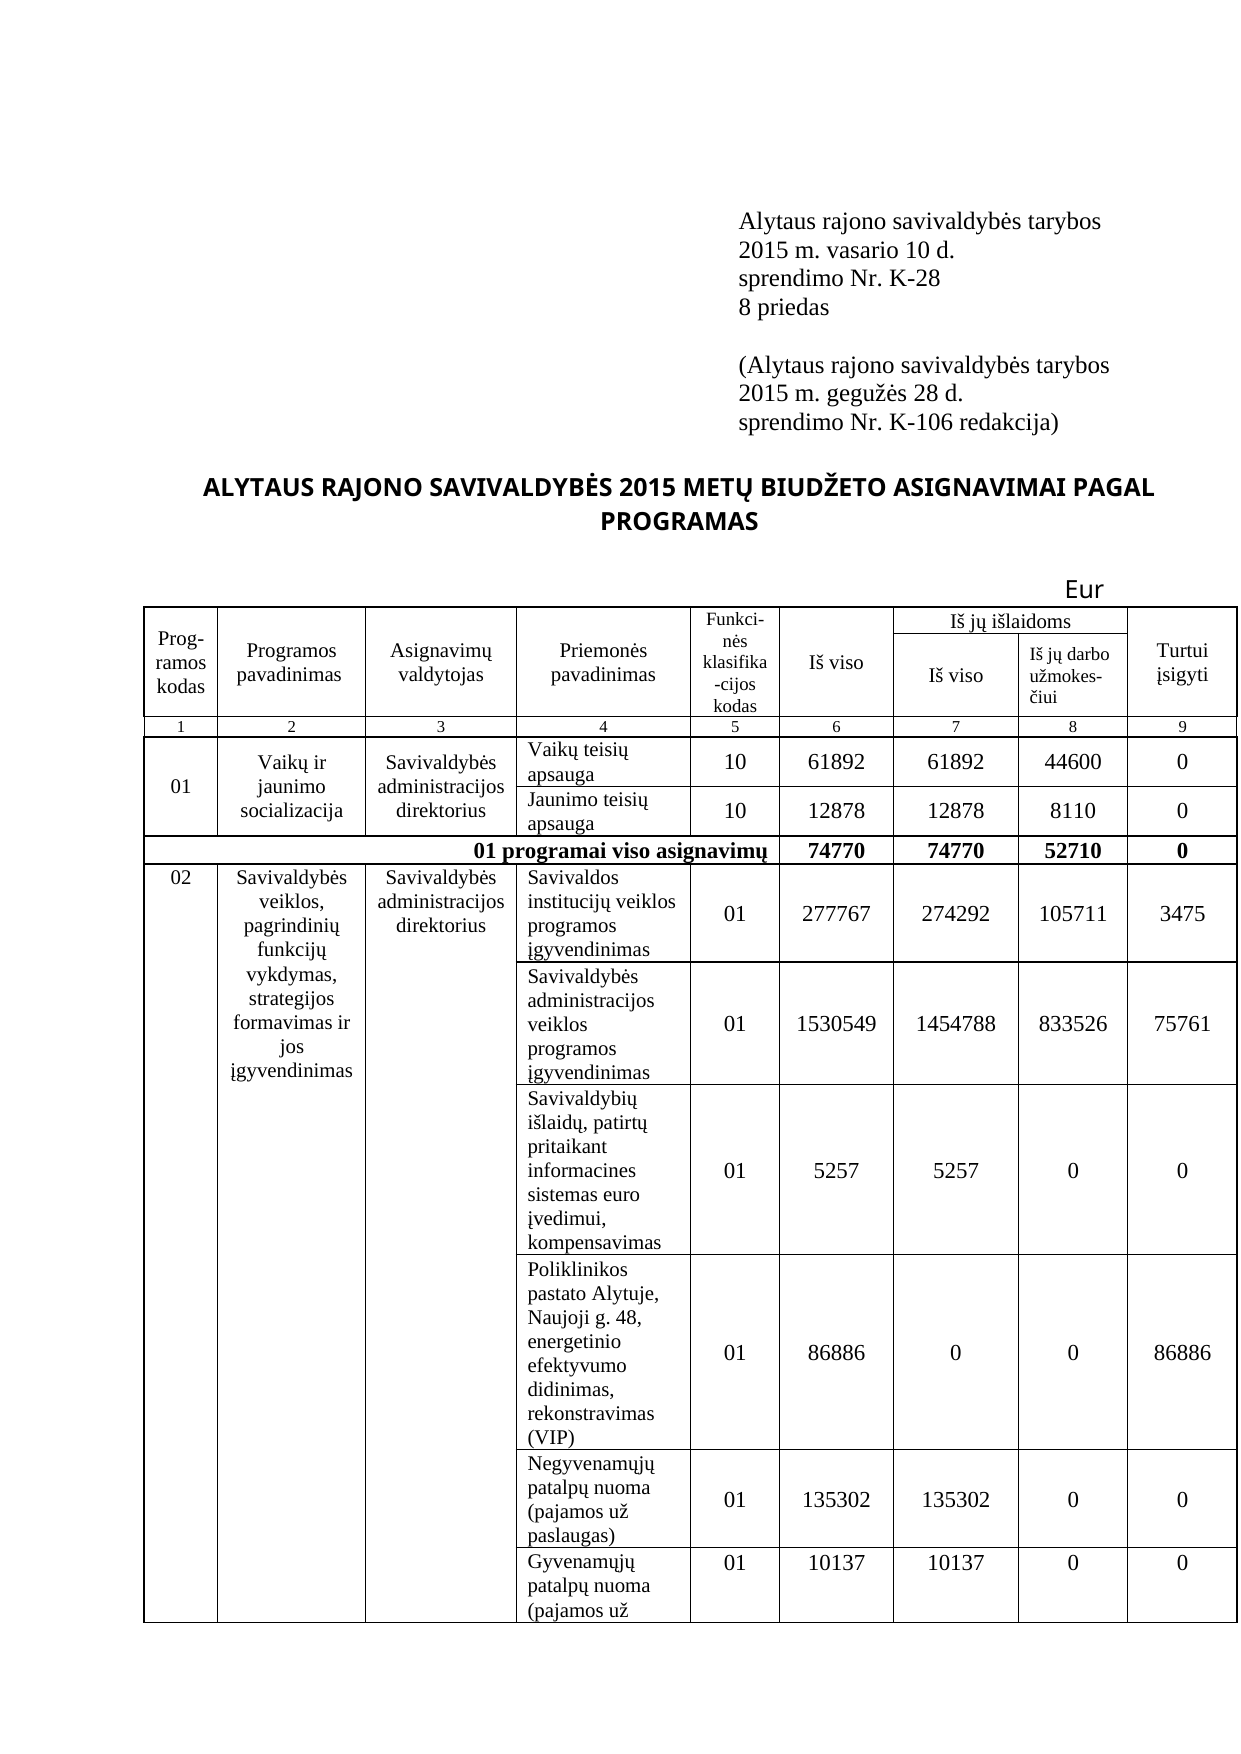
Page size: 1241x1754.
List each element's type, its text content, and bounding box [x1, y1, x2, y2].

table_cell 01 [691, 1450, 779, 1547]
table_cell 1530549 [780, 963, 893, 1084]
table_header Programos pavadinimas [218, 608, 365, 716]
table_cell 4 [517, 717, 690, 736]
table_cell Savivaldybės administracijos veiklos programos įgyvendinimas [517, 963, 690, 1084]
text sprendimo Nr. K-28 [177, 263, 1181, 292]
table_cell Savivaldybės administracijos direktorius [366, 738, 516, 835]
table_header Priemonės pavadinimas [517, 608, 690, 716]
table_header Prog-ramos kodas [145, 608, 217, 716]
table_cell 01 [145, 738, 217, 835]
text (Alytaus rajono savivaldybės tarybos [177, 350, 1181, 378]
table_cell Vaikų ir jaunimo socializacija [218, 738, 365, 835]
table_cell Savivaldybių išlaidų, patirtų pritaikant informacines sistemas euro įvedimui, kompensavimas [517, 1085, 690, 1254]
table_header Asignavimų valdytojas [366, 608, 516, 716]
table_cell 2 [218, 717, 365, 736]
table_cell 833526 [1019, 963, 1127, 1084]
table_cell 0 [1019, 1450, 1127, 1547]
table_cell 6 [780, 717, 893, 736]
table_cell 61892 [894, 738, 1018, 786]
table_header Turtui įsigyti [1128, 608, 1236, 716]
table_cell Negyvenamųjų patalpų nuoma (pajamos už paslaugas) [517, 1450, 690, 1547]
table_cell 0 [1128, 837, 1236, 863]
table_cell 0 [1128, 1085, 1236, 1254]
table_cell 0 [1019, 1085, 1127, 1254]
text ALYTAUS RAJONO SAVIVALDYBĖS 2015 METŲ BIUDŽETO ASIGNAVIMAI PAGAL PROGRAMAS [177, 470, 1181, 538]
table_cell 0 [1128, 1548, 1236, 1622]
table_cell 12878 [894, 787, 1018, 835]
table_cell 3475 [1128, 865, 1236, 961]
table_cell Vaikų teisių apsauga [517, 738, 690, 786]
table_cell 0 [1128, 1450, 1236, 1547]
text sprendimo Nr. K-106 redakcija) [177, 407, 1181, 436]
table_cell 01 [691, 865, 779, 961]
table_cell 135302 [780, 1450, 893, 1547]
table_cell 75761 [1128, 963, 1236, 1084]
table_cell 10137 [894, 1548, 1018, 1622]
table_cell 01 [691, 1085, 779, 1254]
table_cell Jaunimo teisių apsauga [517, 787, 690, 835]
table_cell 86886 [780, 1255, 893, 1449]
table_cell 10 [691, 787, 779, 835]
table_cell 135302 [894, 1450, 1018, 1547]
text 8 priedas [738, 292, 1181, 321]
table_cell 02 [145, 865, 217, 1622]
table_cell Poliklinikos pastato Alytuje, Naujoji g. 48, energetinio efektyvumo didinimas, rekonstravimas (VIP) [517, 1255, 690, 1449]
table_cell 52710 [1019, 837, 1127, 863]
table_cell Savivaldos institucijų veiklos programos įgyvendinimas [517, 865, 690, 961]
table_cell 1454788 [894, 963, 1018, 1084]
table_cell 5 [691, 717, 779, 736]
table_cell 5257 [780, 1085, 893, 1254]
table_header Iš jų išlaidoms [894, 608, 1127, 633]
table_cell 277767 [780, 865, 893, 961]
table_cell 10137 [780, 1548, 893, 1622]
text 2015 m. gegužės 28 d. [177, 378, 1181, 407]
table_cell 0 [1019, 1548, 1127, 1622]
table_cell 01 programai viso asignavimų [145, 837, 779, 863]
table_cell Iš viso [894, 634, 1018, 716]
table_cell 01 [691, 1548, 779, 1622]
text 2015 m. vasario 10 d. [177, 235, 1181, 263]
table_cell 9 [1128, 717, 1236, 736]
table_cell Savivaldybės administracijos direktorius [366, 865, 516, 1622]
table_cell 3 [366, 717, 516, 736]
table_cell 10 [691, 738, 779, 786]
table_cell Iš jų darbo užmokes-čiui [1019, 634, 1127, 716]
table_cell 8 [1019, 717, 1127, 736]
table_cell 0 [1128, 738, 1236, 786]
text Eur [852, 572, 1181, 606]
table_cell 274292 [894, 865, 1018, 961]
table_cell 12878 [780, 787, 893, 835]
table_cell 8110 [1019, 787, 1127, 835]
table_cell Savivaldybės veiklos, pagrindinių funkcijų vykdymas, strategijos formavimas ir jos įgyvendinimas [218, 865, 365, 1622]
table_cell 0 [894, 1255, 1018, 1449]
table_cell 74770 [780, 837, 893, 863]
table_cell 01 [691, 963, 779, 1084]
table_cell 1 [145, 717, 217, 736]
text Alytaus rajono savivaldybės tarybos [177, 206, 1181, 235]
table_cell 74770 [894, 837, 1018, 863]
table_header Funkci-nės klasifika-cijos kodas [691, 608, 779, 716]
table_cell 01 [691, 1255, 779, 1449]
table_cell 0 [1019, 1255, 1127, 1449]
table_cell 44600 [1019, 738, 1127, 786]
table_cell 86886 [1128, 1255, 1236, 1449]
table_cell 7 [894, 717, 1018, 736]
table_cell 105711 [1019, 865, 1127, 961]
table_cell 5257 [894, 1085, 1018, 1254]
table_cell 61892 [780, 738, 893, 786]
table_cell Gyvenamųjų patalpų nuoma (pajamos už [517, 1548, 690, 1622]
table_cell 0 [1128, 787, 1236, 835]
table_header Iš viso [780, 608, 893, 716]
